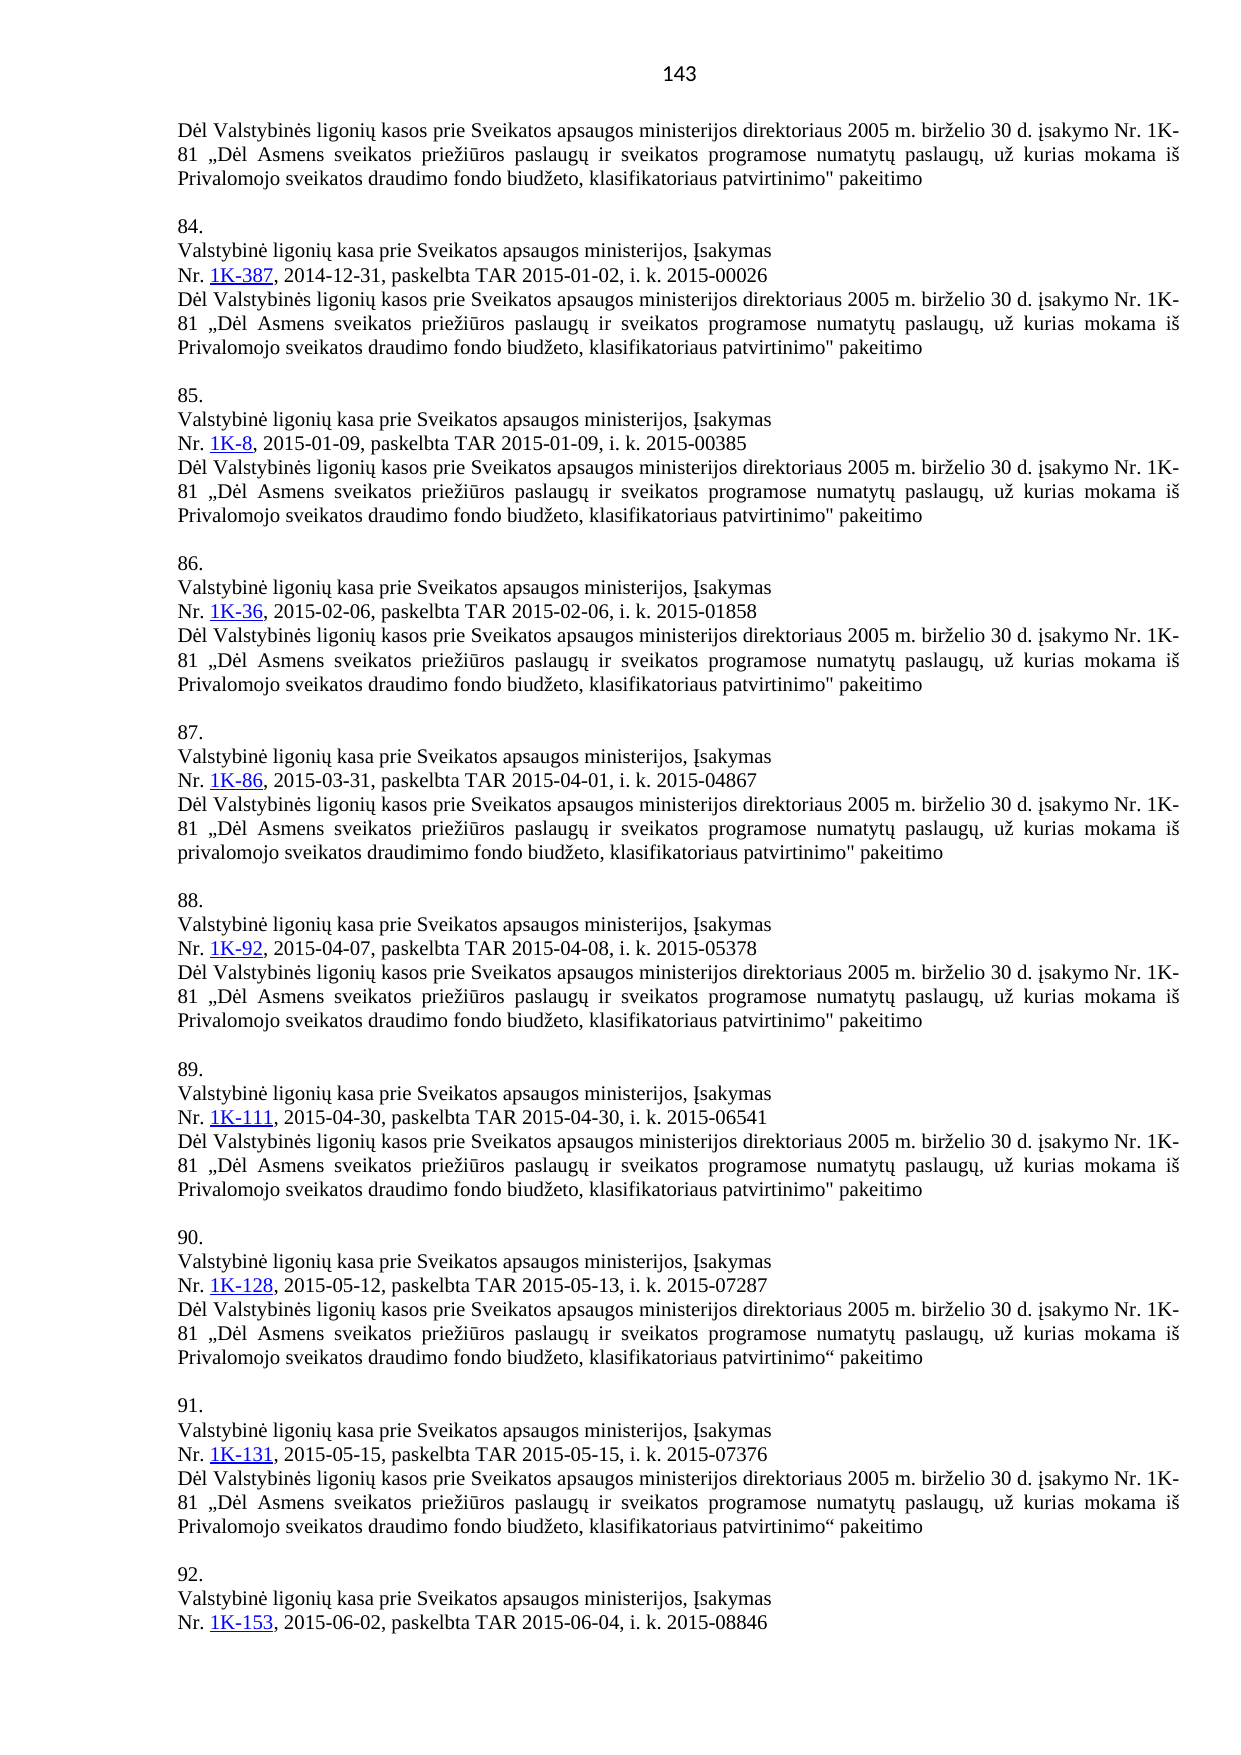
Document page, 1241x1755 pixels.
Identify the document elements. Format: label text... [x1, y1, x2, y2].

text Valstybinė ligonių kasa prie Sveikatos apsaugos ministerijos, Įsakymas [177, 238, 1181, 262]
text Nr. 1K-131, 2015-05-15, paskelbta TAR 2015-05-15, i. k. 2015-07376 [177, 1442, 1181, 1466]
text 86. [177, 551, 1181, 575]
text Valstybinė ligonių kasa prie Sveikatos apsaugos ministerijos, Įsakymas [177, 1586, 1181, 1610]
text 88. [177, 888, 1181, 912]
text Nr. 1K-153, 2015-06-02, paskelbta TAR 2015-06-04, i. k. 2015-08846 [177, 1610, 1181, 1634]
text Valstybinė ligonių kasa prie Sveikatos apsaugos ministerijos, Įsakymas [177, 1249, 1181, 1273]
text Dėl Valstybinės ligonių kasos prie Sveikatos apsaugos ministerijos direktoriaus 2005 m. birželio 30 d. įsakymo Nr. 1K-81 „Dėl Asmens sveikatos priežiūros paslaugų ir sveikatos programose numatytų paslaugų, už kurias mokama iš Privalomojo sveikatos draudimo fondo biudžeto, klasifikatoriaus patvirtinimo" pakeitimo [177, 623, 1181, 696]
text Dėl Valstybinės ligonių kasos prie Sveikatos apsaugos ministerijos direktoriaus 2005 m. birželio 30 d. įsakymo Nr. 1K-81 „Dėl Asmens sveikatos priežiūros paslaugų ir sveikatos programose numatytų paslaugų, už kurias mokama iš Privalomojo sveikatos draudimo fondo biudžeto, klasifikatoriaus patvirtinimo" pakeitimo [177, 455, 1181, 527]
text Valstybinė ligonių kasa prie Sveikatos apsaugos ministerijos, Įsakymas [177, 407, 1181, 431]
text Valstybinė ligonių kasa prie Sveikatos apsaugos ministerijos, Įsakymas [177, 1417, 1181, 1442]
text Dėl Valstybinės ligonių kasos prie Sveikatos apsaugos ministerijos direktoriaus 2005 m. birželio 30 d. įsakymo Nr. 1K-81 „Dėl Asmens sveikatos priežiūros paslaugų ir sveikatos programose numatytų paslaugų, už kurias mokama iš Privalomojo sveikatos draudimo fondo biudžeto, klasifikatoriaus patvirtinimo“ pakeitimo [177, 1297, 1181, 1369]
text 89. [177, 1057, 1181, 1081]
text Dėl Valstybinės ligonių kasos prie Sveikatos apsaugos ministerijos direktoriaus 2005 m. birželio 30 d. įsakymo Nr. 1K-81 „Dėl Asmens sveikatos priežiūros paslaugų ir sveikatos programose numatytų paslaugų, už kurias mokama iš privalomojo sveikatos draudimimo fondo biudžeto, klasifikatoriaus patvirtinimo" pakeitimo [177, 792, 1181, 864]
text Valstybinė ligonių kasa prie Sveikatos apsaugos ministerijos, Įsakymas [177, 744, 1181, 768]
text 91. [177, 1393, 1181, 1417]
text 90. [177, 1225, 1181, 1249]
text Valstybinė ligonių kasa prie Sveikatos apsaugos ministerijos, Įsakymas [177, 575, 1181, 599]
text Valstybinė ligonių kasa prie Sveikatos apsaugos ministerijos, Įsakymas [177, 912, 1181, 936]
text 84. [177, 214, 1181, 238]
text Nr. 1K-86, 2015-03-31, paskelbta TAR 2015-04-01, i. k. 2015-04867 [177, 768, 1181, 792]
text Nr. 1K-8, 2015-01-09, paskelbta TAR 2015-01-09, i. k. 2015-00385 [177, 431, 1181, 455]
text Nr. 1K-92, 2015-04-07, paskelbta TAR 2015-04-08, i. k. 2015-05378 [177, 936, 1181, 960]
text 92. [177, 1562, 1181, 1586]
text 87. [177, 720, 1181, 744]
text Dėl Valstybinės ligonių kasos prie Sveikatos apsaugos ministerijos direktoriaus 2005 m. birželio 30 d. įsakymo Nr. 1K-81 „Dėl Asmens sveikatos priežiūros paslaugų ir sveikatos programose numatytų paslaugų, už kurias mokama iš Privalomojo sveikatos draudimo fondo biudžeto, klasifikatoriaus patvirtinimo“ pakeitimo [177, 1466, 1181, 1538]
text Nr. 1K-111, 2015-04-30, paskelbta TAR 2015-04-30, i. k. 2015-06541 [177, 1105, 1181, 1129]
text Nr. 1K-36, 2015-02-06, paskelbta TAR 2015-02-06, i. k. 2015-01858 [177, 599, 1181, 623]
text 85. [177, 383, 1181, 407]
text Nr. 1K-128, 2015-05-12, paskelbta TAR 2015-05-13, i. k. 2015-07287 [177, 1273, 1181, 1297]
text Dėl Valstybinės ligonių kasos prie Sveikatos apsaugos ministerijos direktoriaus 2005 m. birželio 30 d. įsakymo Nr. 1K-81 „Dėl Asmens sveikatos priežiūros paslaugų ir sveikatos programose numatytų paslaugų, už kurias mokama iš Privalomojo sveikatos draudimo fondo biudžeto, klasifikatoriaus patvirtinimo" pakeitimo [177, 287, 1181, 359]
text Dėl Valstybinės ligonių kasos prie Sveikatos apsaugos ministerijos direktoriaus 2005 m. birželio 30 d. įsakymo Nr. 1K-81 „Dėl Asmens sveikatos priežiūros paslaugų ir sveikatos programose numatytų paslaugų, už kurias mokama iš Privalomojo sveikatos draudimo fondo biudžeto, klasifikatoriaus patvirtinimo" pakeitimo [177, 960, 1181, 1032]
text Dėl Valstybinės ligonių kasos prie Sveikatos apsaugos ministerijos direktoriaus 2005 m. birželio 30 d. įsakymo Nr. 1K-81 „Dėl Asmens sveikatos priežiūros paslaugų ir sveikatos programose numatytų paslaugų, už kurias mokama iš Privalomojo sveikatos draudimo fondo biudžeto, klasifikatoriaus patvirtinimo" pakeitimo [177, 118, 1181, 190]
text Valstybinė ligonių kasa prie Sveikatos apsaugos ministerijos, Įsakymas [177, 1081, 1181, 1105]
text Nr. 1K-387, 2014-12-31, paskelbta TAR 2015-01-02, i. k. 2015-00026 [177, 262, 1181, 287]
text Dėl Valstybinės ligonių kasos prie Sveikatos apsaugos ministerijos direktoriaus 2005 m. birželio 30 d. įsakymo Nr. 1K-81 „Dėl Asmens sveikatos priežiūros paslaugų ir sveikatos programose numatytų paslaugų, už kurias mokama iš Privalomojo sveikatos draudimo fondo biudžeto, klasifikatoriaus patvirtinimo" pakeitimo [177, 1129, 1181, 1201]
